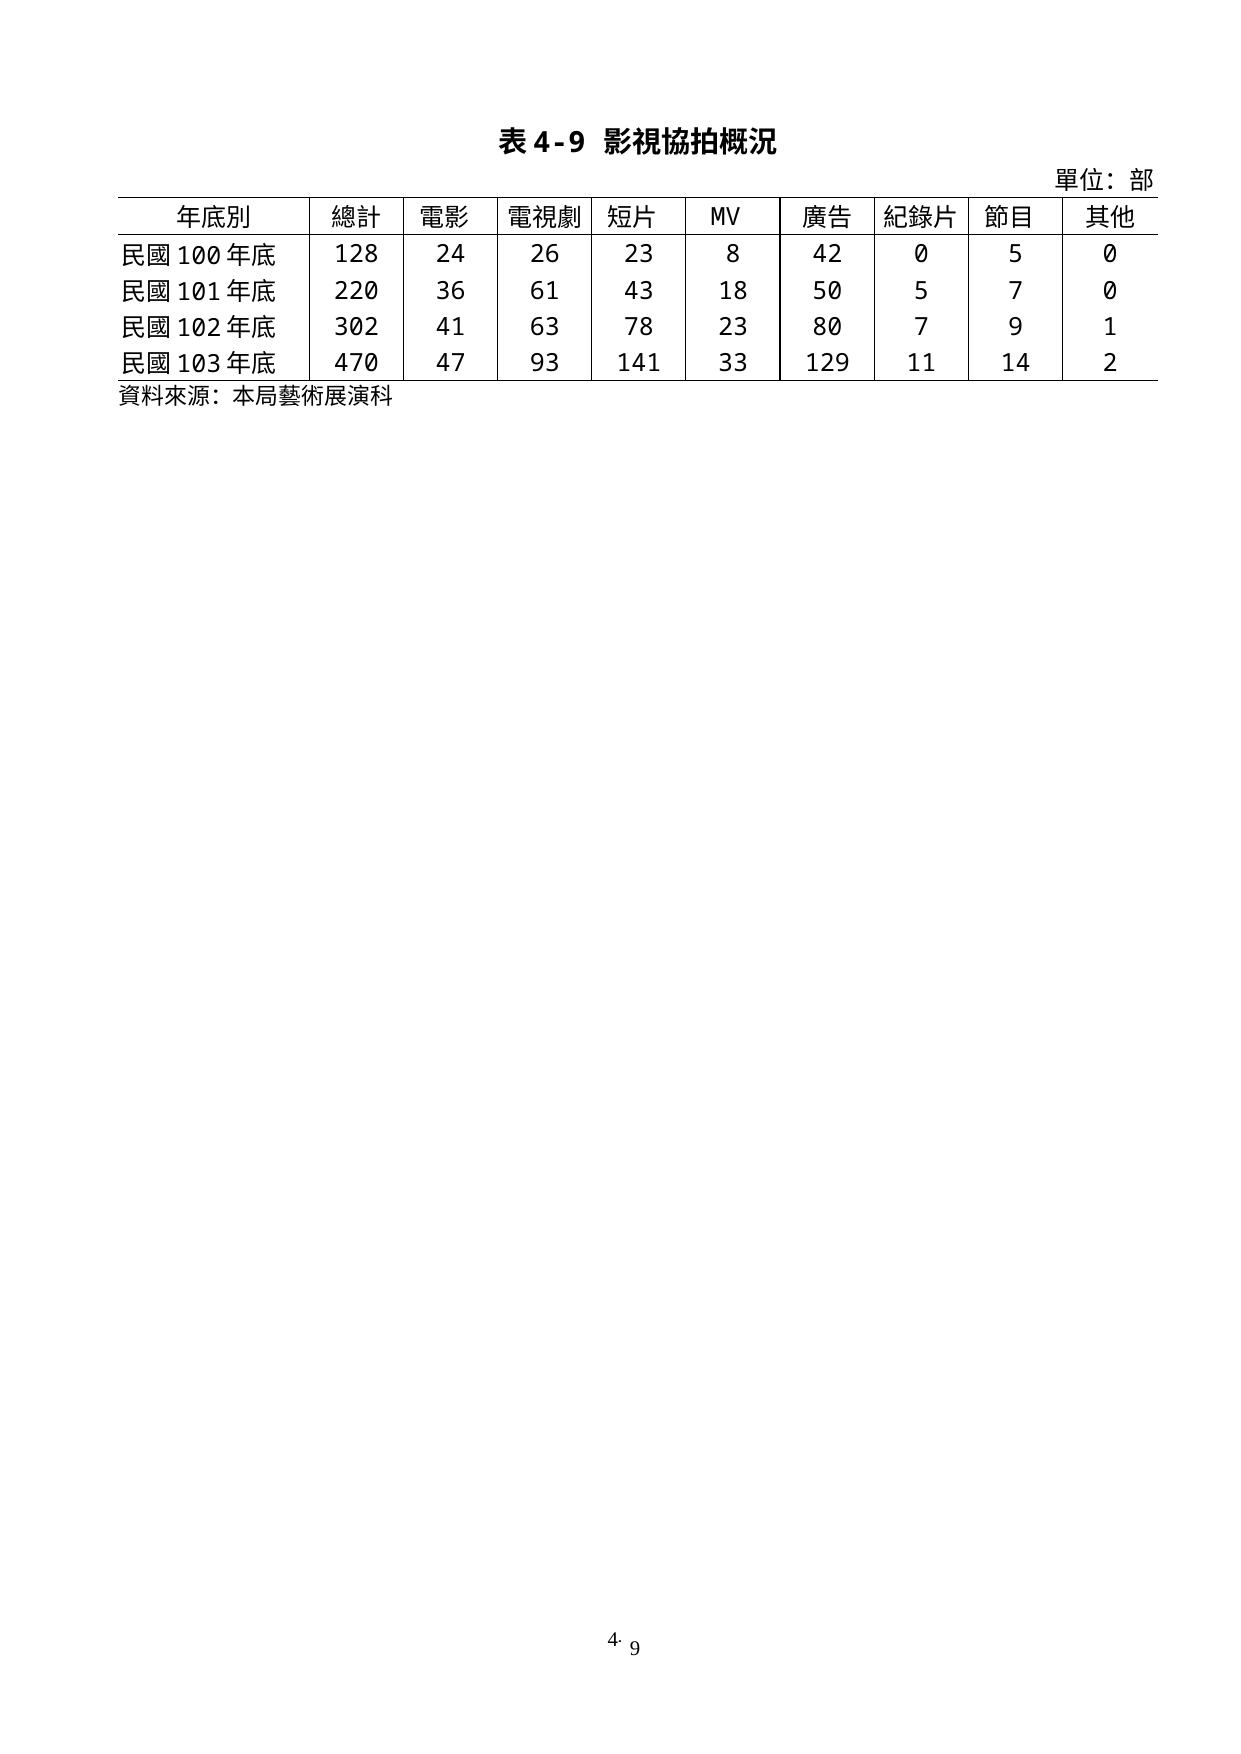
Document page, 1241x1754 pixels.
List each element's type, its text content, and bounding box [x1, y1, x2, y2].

table_cell 36 [404, 271, 497, 308]
table_cell 47 [404, 344, 497, 380]
table_cell 141 [592, 344, 685, 380]
table_cell 民國102年底 [118, 308, 309, 344]
table_cell 80 [781, 308, 874, 344]
table_cell 0 [875, 235, 968, 271]
table_cell 節目 [969, 198, 1062, 234]
table_cell 33 [686, 344, 779, 380]
table_cell 單位：部 [118, 161, 1157, 197]
table_cell 民國100年底 [118, 235, 309, 271]
table_cell 總計 [310, 198, 403, 234]
table_cell 23 [686, 308, 779, 344]
table_cell 民國103年底 [118, 344, 309, 380]
table_cell 8 [686, 235, 779, 271]
table_cell 2 [1063, 344, 1157, 380]
table_cell 24 [404, 235, 497, 271]
table_cell 1 [1063, 308, 1157, 344]
table_cell 7 [969, 271, 1062, 308]
table_cell 5 [875, 271, 968, 308]
table_cell 26 [498, 235, 591, 271]
table_cell 23 [592, 235, 685, 271]
text 資料來源：本局藝術展演科 [118, 381, 1152, 410]
table_cell 302 [310, 308, 403, 344]
table_cell 43 [592, 271, 685, 308]
table_cell 紀錄片 [875, 198, 968, 234]
table_cell 18 [686, 271, 779, 308]
table_cell 電視劇 [498, 198, 591, 234]
table_cell 128 [310, 235, 403, 271]
table_cell 41 [404, 308, 497, 344]
table_cell 61 [498, 271, 591, 308]
table_cell 民國101年底 [118, 271, 309, 308]
table_cell 0 [1063, 235, 1157, 271]
table_cell 年底別 [118, 198, 309, 234]
table_cell 78 [592, 308, 685, 344]
table_cell 129 [781, 344, 874, 380]
table_cell 11 [875, 344, 968, 380]
table_cell 50 [781, 271, 874, 308]
table_cell 5 [969, 235, 1062, 271]
table_cell 42 [781, 235, 874, 271]
table_header 表4-9 影視協拍概況 [118, 118, 1157, 161]
table_cell 短片 [592, 198, 685, 234]
table_cell 廣告 [781, 198, 874, 234]
table_cell MV [686, 198, 779, 234]
table_cell 63 [498, 308, 591, 344]
table_cell 470 [310, 344, 403, 380]
table_cell 9 [969, 308, 1062, 344]
table_cell 7 [875, 308, 968, 344]
table_cell 14 [969, 344, 1062, 380]
table_cell 其他 [1063, 198, 1157, 234]
table_cell 93 [498, 344, 591, 380]
table_cell 0 [1063, 271, 1157, 308]
table_cell 220 [310, 271, 403, 308]
table_cell 電影 [404, 198, 497, 234]
